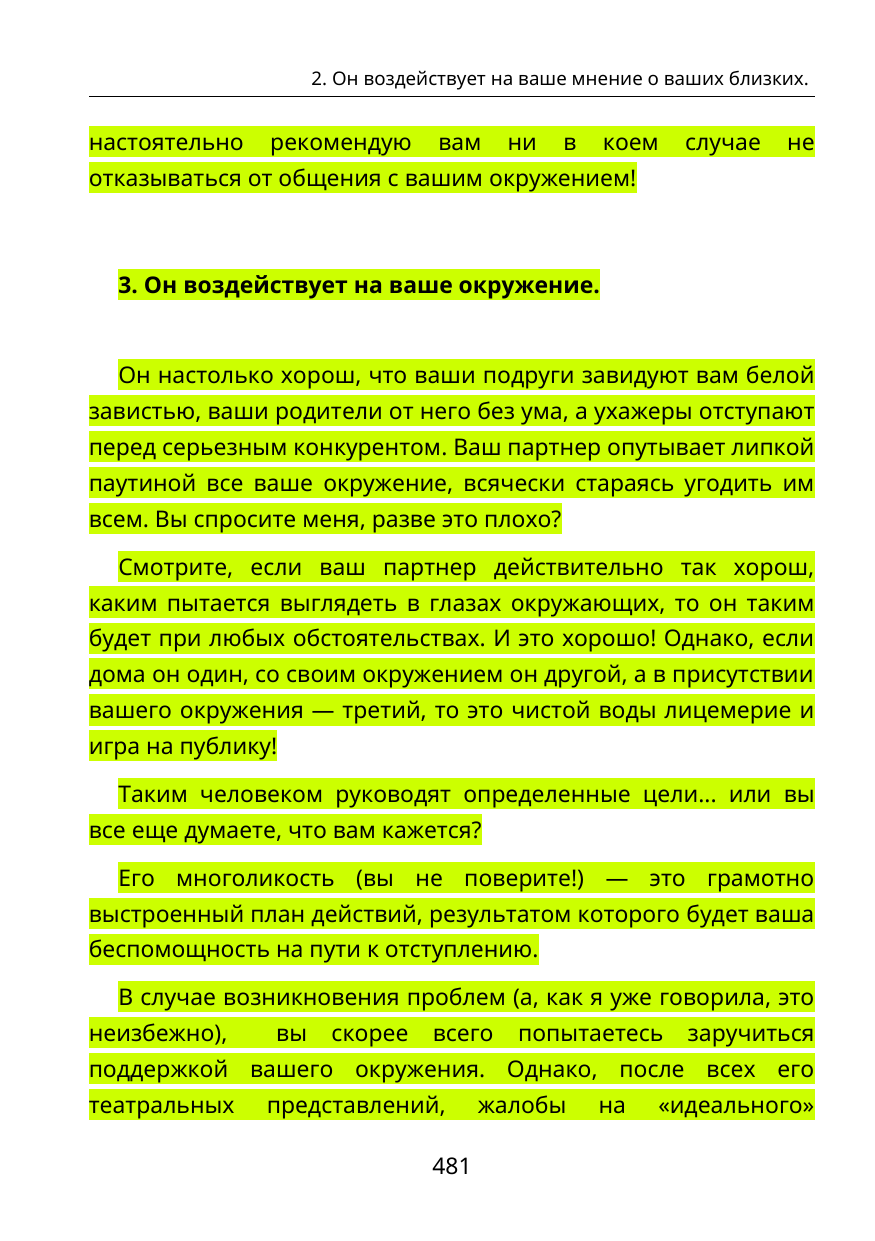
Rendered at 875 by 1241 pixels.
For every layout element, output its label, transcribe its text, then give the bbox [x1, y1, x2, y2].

text Таким человеком руководят определенные цели... или вы все еще думаете, что вам кажется? [88, 778, 815, 845]
text Его многоликость (вы не поверите!) — это грамотно выстроенный план действий, результатом которого будет ваша беспомощность на пути к отступлению. [88, 862, 815, 965]
text настоятельно рекомендую вам ни в коем случае не отказываться от общения с вашим окружением! [88, 126, 815, 193]
text Он настолько хорош, что ваши подруги завидуют вам белой завистью, ваши родители от него без ума, а ухажеры отступают перед серьезным конкурентом. Ваш партнер опутывает липкой паутиной все ваше окружение, всячески стараясь угодить им всем. Вы спросите меня, разве это плохо? [88, 359, 815, 534]
text Смотрите, если ваш партнер действительно так хорош, каким пытается выглядеть в глазах окружающих, то он таким будет при любых обстоятельствах. И это хорошо! Однако, если дома он один, со своим окружением он другой, а в присутствии вашего окружения — третий, то это чистой воды лицемерие и игра на публику! [88, 551, 815, 761]
subtitle 3. Он воздействует на ваше окружение. [88, 269, 815, 300]
text В случае возникновения проблем (а, как я уже говорила, это неизбежно), вы скорее всего попытаетесь заручиться поддержкой вашего окружения. Однако, после всех его театральных представлений, жалобы на «идеального» [88, 981, 815, 1120]
